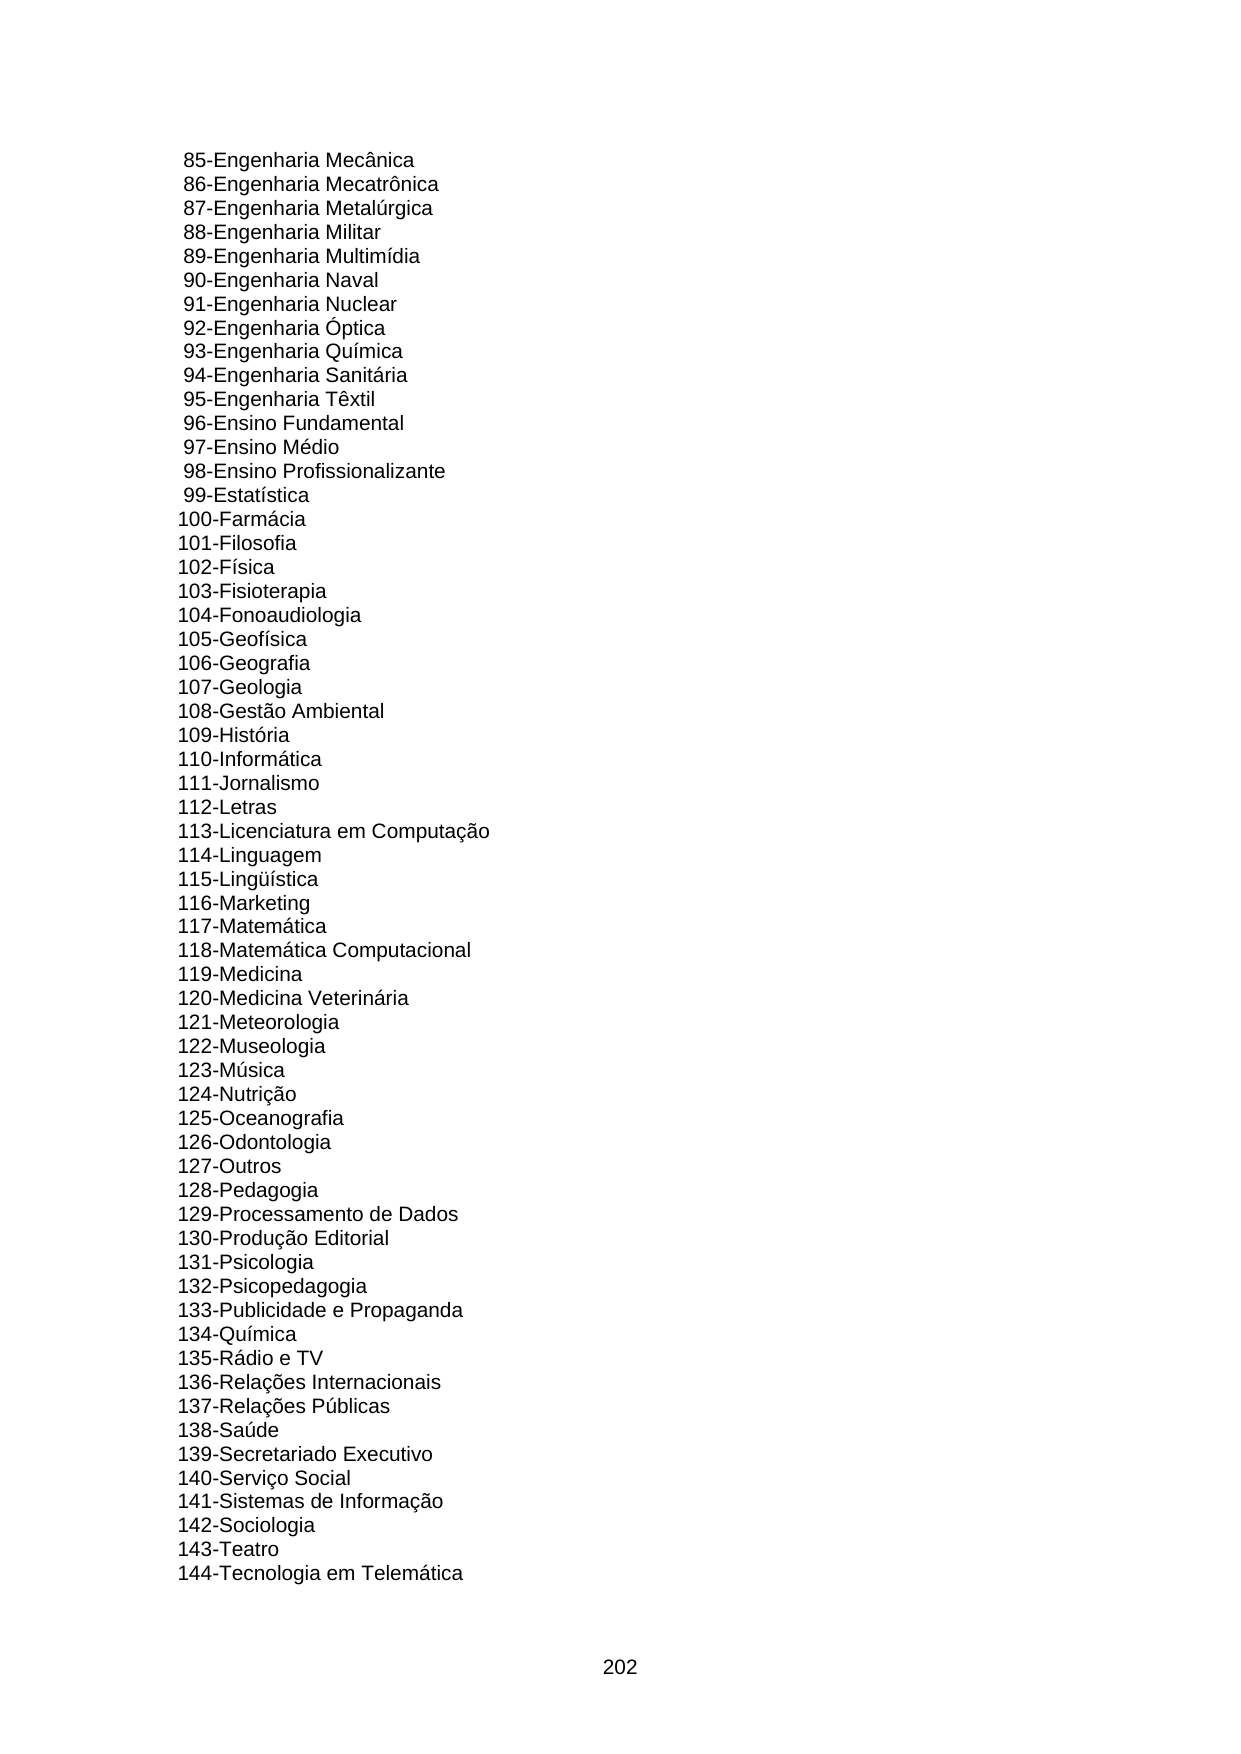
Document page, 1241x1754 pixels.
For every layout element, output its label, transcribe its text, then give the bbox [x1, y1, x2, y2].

text 112-Letras [177, 794, 1063, 818]
text 100-Farmácia [177, 507, 1063, 531]
text 144-Tecnologia em Telemática [177, 1561, 1063, 1585]
text 131-Psicologia [177, 1250, 1063, 1274]
text 96-Ensino Fundamental [177, 411, 1063, 435]
text 101-Filosofia [177, 531, 1063, 555]
text 136-Relações Internacionais [177, 1369, 1063, 1393]
text 98-Ensino Profissionalizante [177, 459, 1063, 483]
text 114-Linguagem [177, 842, 1063, 866]
text 126-Odontologia [177, 1130, 1063, 1154]
text 87-Engenharia Metalúrgica [177, 196, 1063, 219]
text 138-Saúde [177, 1417, 1063, 1441]
text 109-História [177, 723, 1063, 747]
text 143-Teatro [177, 1537, 1063, 1561]
text 135-Rádio e TV [177, 1346, 1063, 1369]
text 89-Engenharia Multimídia [177, 243, 1063, 267]
text 125-Oceanografia [177, 1106, 1063, 1130]
text 140-Serviço Social [177, 1465, 1063, 1489]
text 88-Engenharia Militar [177, 219, 1063, 243]
text 134-Química [177, 1322, 1063, 1346]
text 133-Publicidade e Propaganda [177, 1298, 1063, 1322]
text 137-Relações Públicas [177, 1393, 1063, 1417]
text 127-Outros [177, 1154, 1063, 1178]
text 94-Engenharia Sanitária [177, 363, 1063, 387]
text 139-Secretariado Executivo [177, 1441, 1063, 1465]
text 120-Medicina Veterinária [177, 986, 1063, 1010]
text 90-Engenharia Naval [177, 267, 1063, 291]
text 103-Fisioterapia [177, 579, 1063, 603]
text 115-Lingüística [177, 866, 1063, 890]
text 132-Psicopedagogia [177, 1274, 1063, 1298]
text 105-Geofísica [177, 627, 1063, 651]
text 113-Licenciatura em Computação [177, 818, 1063, 842]
text 91-Engenharia Nuclear [177, 291, 1063, 315]
text 119-Medicina [177, 962, 1063, 986]
text 92-Engenharia Óptica [177, 315, 1063, 339]
text 118-Matemática Computacional [177, 938, 1063, 962]
text 104-Fonoaudiologia [177, 603, 1063, 627]
text 141-Sistemas de Informação [177, 1489, 1063, 1513]
text 122-Museologia [177, 1034, 1063, 1058]
text 128-Pedagogia [177, 1178, 1063, 1202]
text 111-Jornalismo [177, 771, 1063, 794]
text 142-Sociologia [177, 1513, 1063, 1537]
text 95-Engenharia Têxtil [177, 387, 1063, 411]
text 102-Física [177, 555, 1063, 579]
text 97-Ensino Médio [177, 435, 1063, 459]
text 108-Gestão Ambiental [177, 699, 1063, 723]
text 93-Engenharia Química [177, 339, 1063, 363]
text 130-Produção Editorial [177, 1226, 1063, 1250]
text 85-Engenharia Mecânica [177, 148, 1063, 172]
text 116-Marketing [177, 890, 1063, 914]
text 110-Informática [177, 747, 1063, 771]
text 107-Geologia [177, 675, 1063, 699]
text 124-Nutrição [177, 1082, 1063, 1106]
text 121-Meteorologia [177, 1010, 1063, 1034]
text 99-Estatística [177, 483, 1063, 507]
text 86-Engenharia Mecatrônica [177, 172, 1063, 196]
text 123-Música [177, 1058, 1063, 1082]
text 117-Matemática [177, 914, 1063, 938]
text 106-Geografia [177, 651, 1063, 675]
text 129-Processamento de Dados [177, 1202, 1063, 1226]
